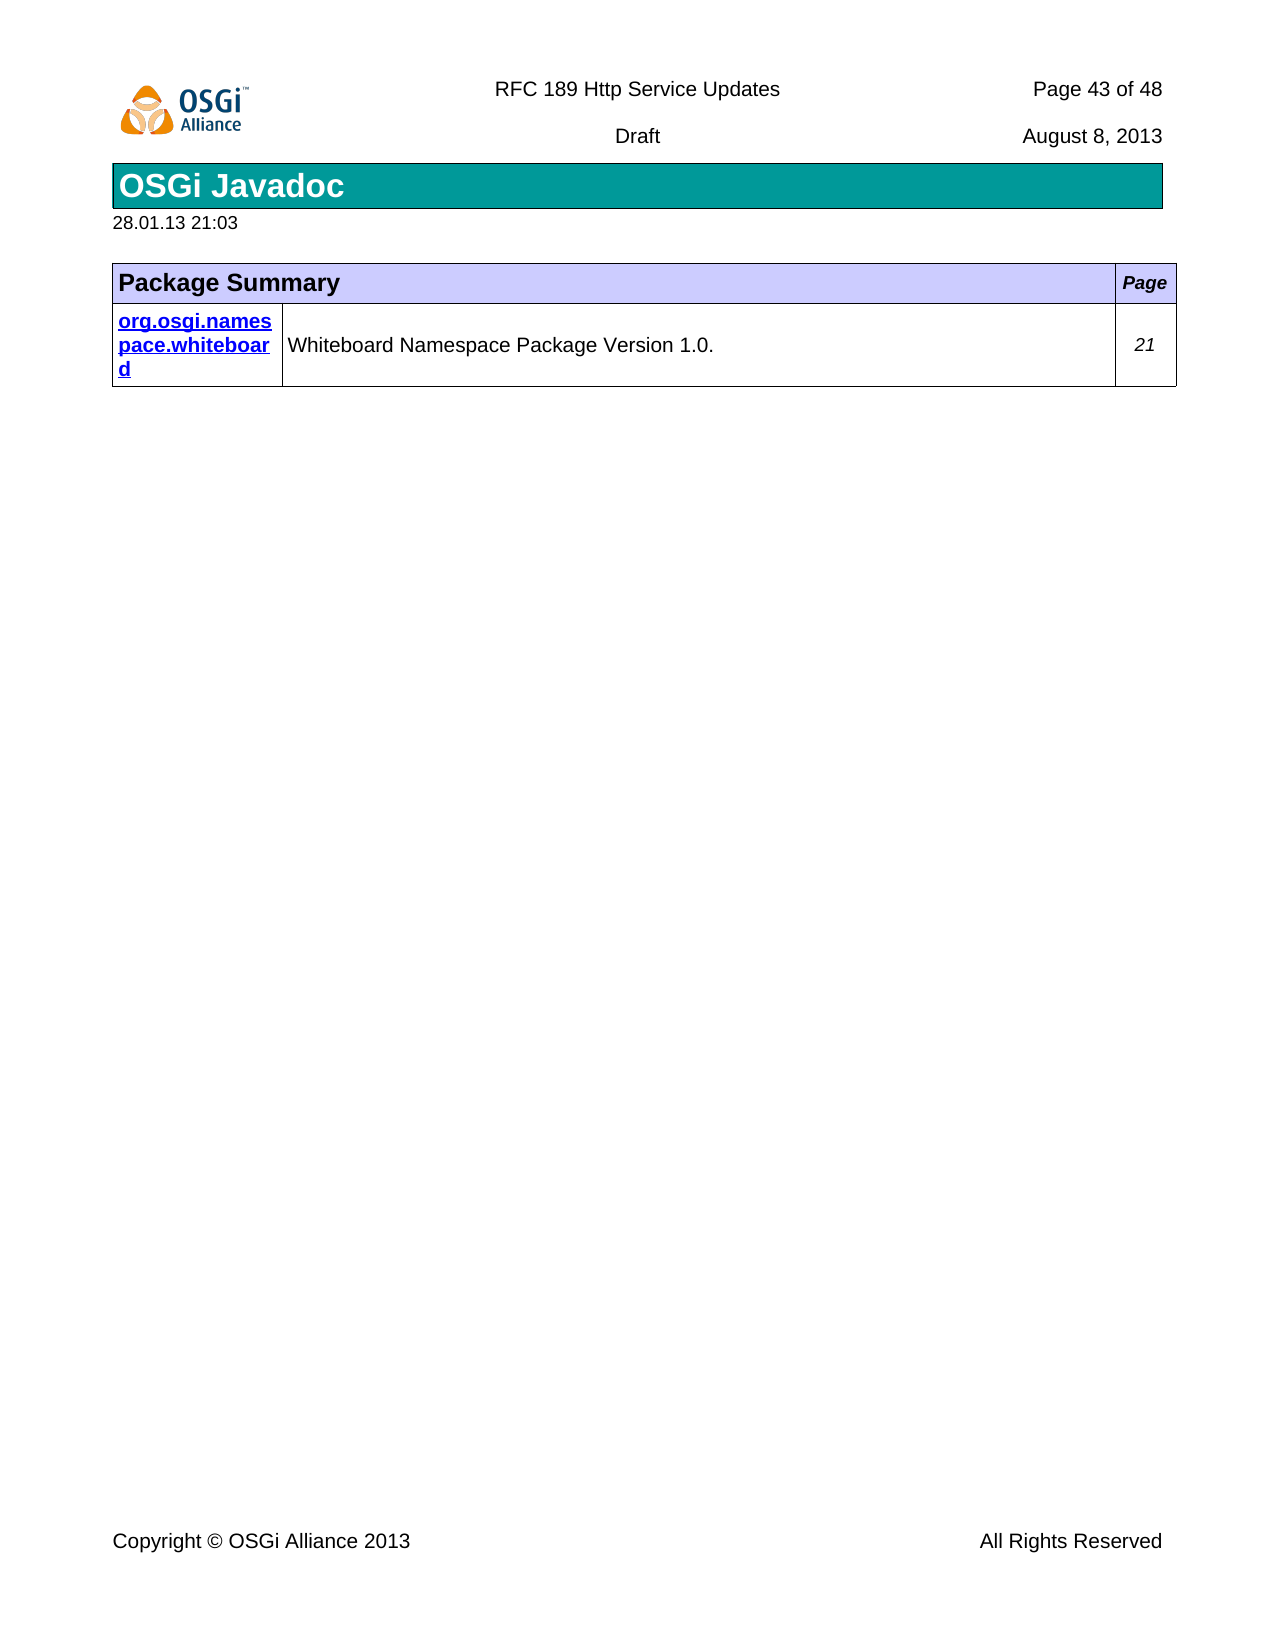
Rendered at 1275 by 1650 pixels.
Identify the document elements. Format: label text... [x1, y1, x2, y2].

table_header Page [1116, 264, 1176, 303]
text 28.01.13 21:03 [112, 212, 1162, 233]
table_cell org.osgi.namespace.whiteboard [113, 304, 282, 386]
table_header Package Summary [113, 264, 1115, 303]
table_cell Whiteboard Namespace Package Version 1.0. [283, 304, 1115, 386]
picture [113, 78, 257, 142]
subtitle OSGi Javadoc [114, 164, 1162, 208]
table_cell [1116, 304, 1176, 386]
